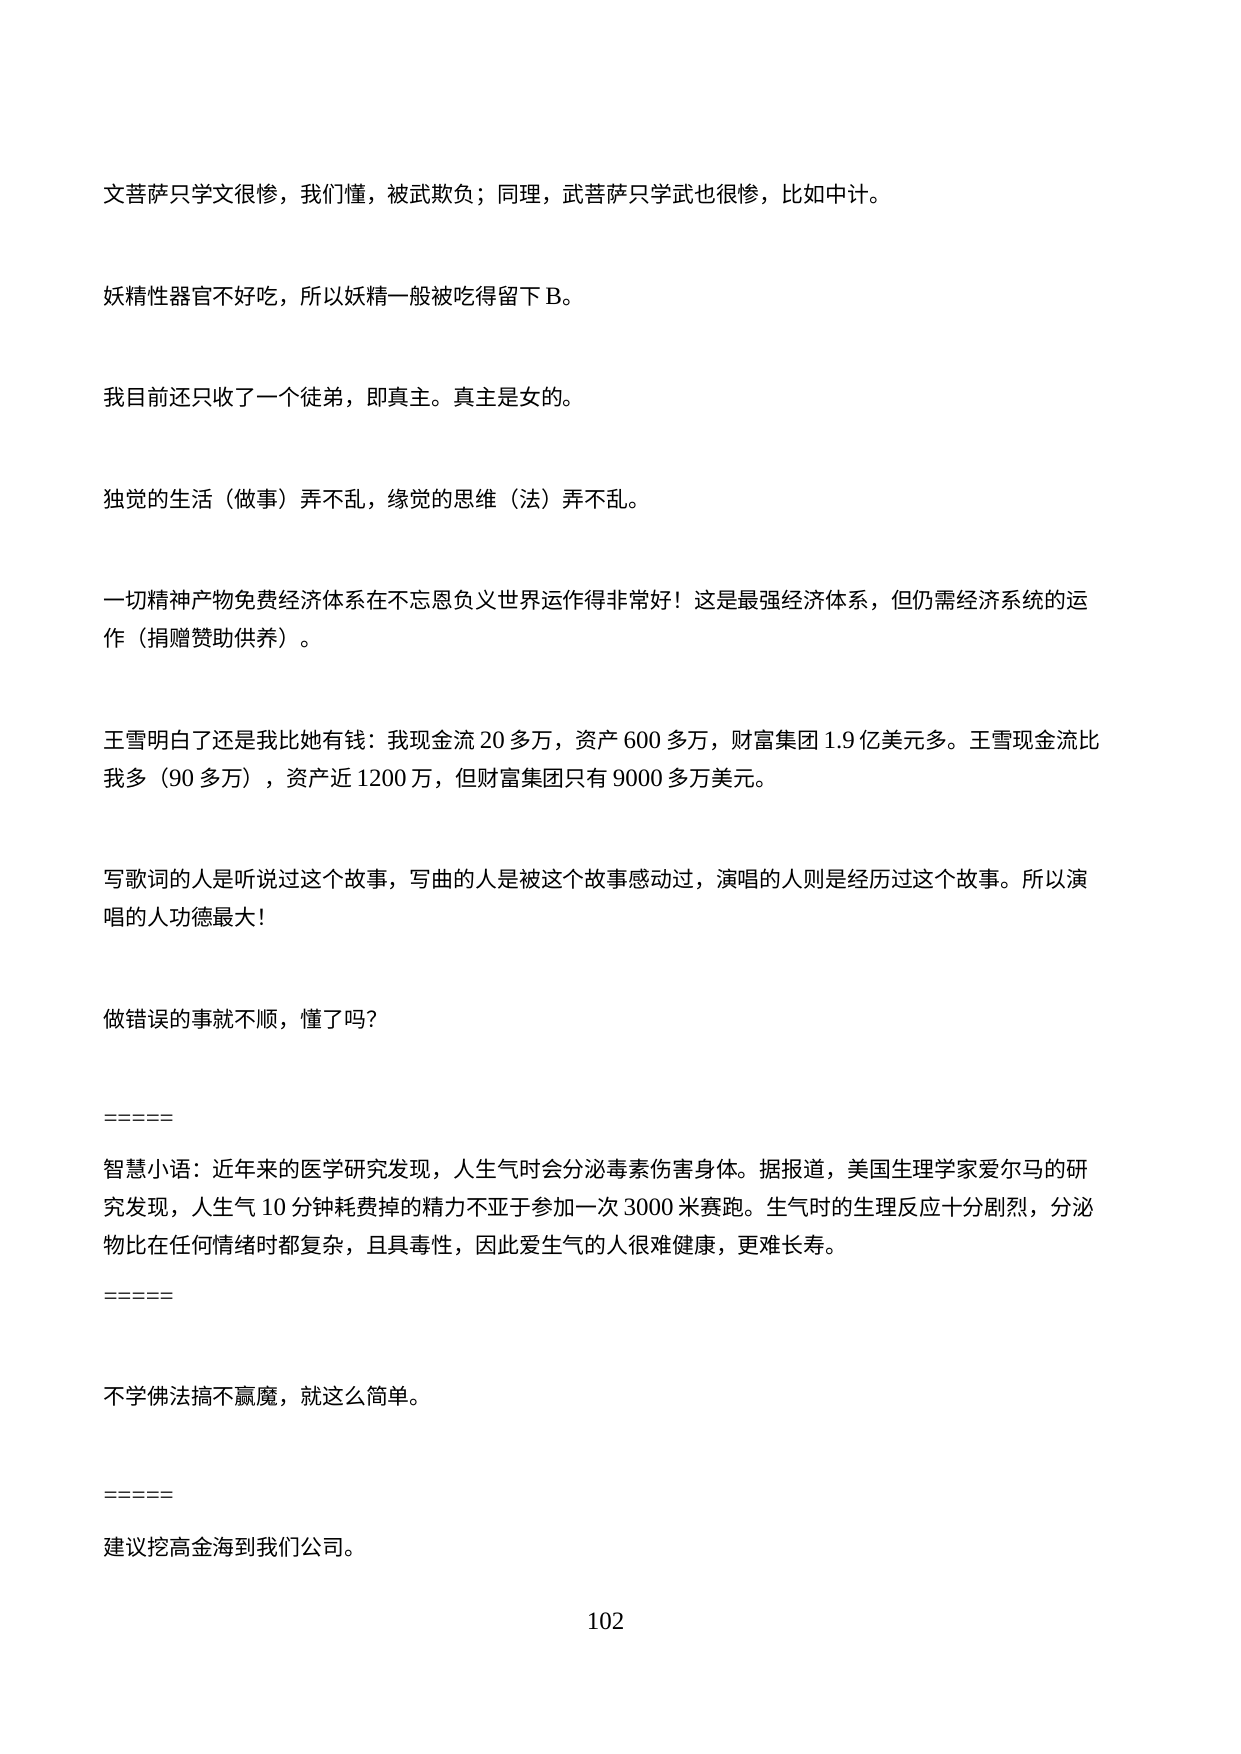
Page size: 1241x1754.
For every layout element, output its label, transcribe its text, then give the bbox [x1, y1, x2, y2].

text ===== [103, 1281, 1107, 1309]
text ===== [103, 1103, 1107, 1132]
text 写歌词的人是听说过这个故事，写曲的人是被这个故事感动过，演唱的人则是经历过这个故事。所以演唱的人功德最大！ [103, 862, 1107, 932]
text 独觉的生活（做事）弄不乱，缘觉的思维（法）弄不乱。 [103, 482, 1107, 513]
text 智慧小语：近年来的医学研究发现，人生气时会分泌毒素伤害身体。据报道，美国生理学家爱尔马的研究发现，人生气10分钟耗费掉的精力不亚于参加一次3000米赛跑。生气时的生理反应十分剧烈，分泌物比在任何情绪时都复杂，且具毒性，因此爱生气的人很难健康，更难长寿。 [103, 1152, 1107, 1260]
text 我目前还只收了一个徒弟，即真主。真主是女的。 [103, 380, 1107, 412]
text 一切精神产物免费经济体系在不忘恩负义世界运作得非常好！这是最强经济体系，但仍需经济系统的运作（捐赠赞助供养）。 [103, 583, 1107, 653]
text 建议挖高金海到我们公司。 [103, 1529, 1107, 1561]
text 不学佛法搞不赢魔，就这么简单。 [103, 1379, 1107, 1411]
text 王雪明白了还是我比她有钱：我现金流20多万，资产600多万，财富集团1.9亿美元多。王雪现金流比我多（90多万），资产近1200万，但财富集团只有9000多万美元。 [103, 723, 1107, 792]
text 妖精性器官不好吃，所以妖精一般被吃得留下B。 [103, 279, 1107, 310]
text 做错误的事就不顺，懂了吗？ [103, 1002, 1107, 1033]
text 文菩萨只学文很惨，我们懂，被武欺负；同理，武菩萨只学武也很惨，比如中计。 [103, 177, 1107, 209]
text ===== [103, 1480, 1107, 1509]
